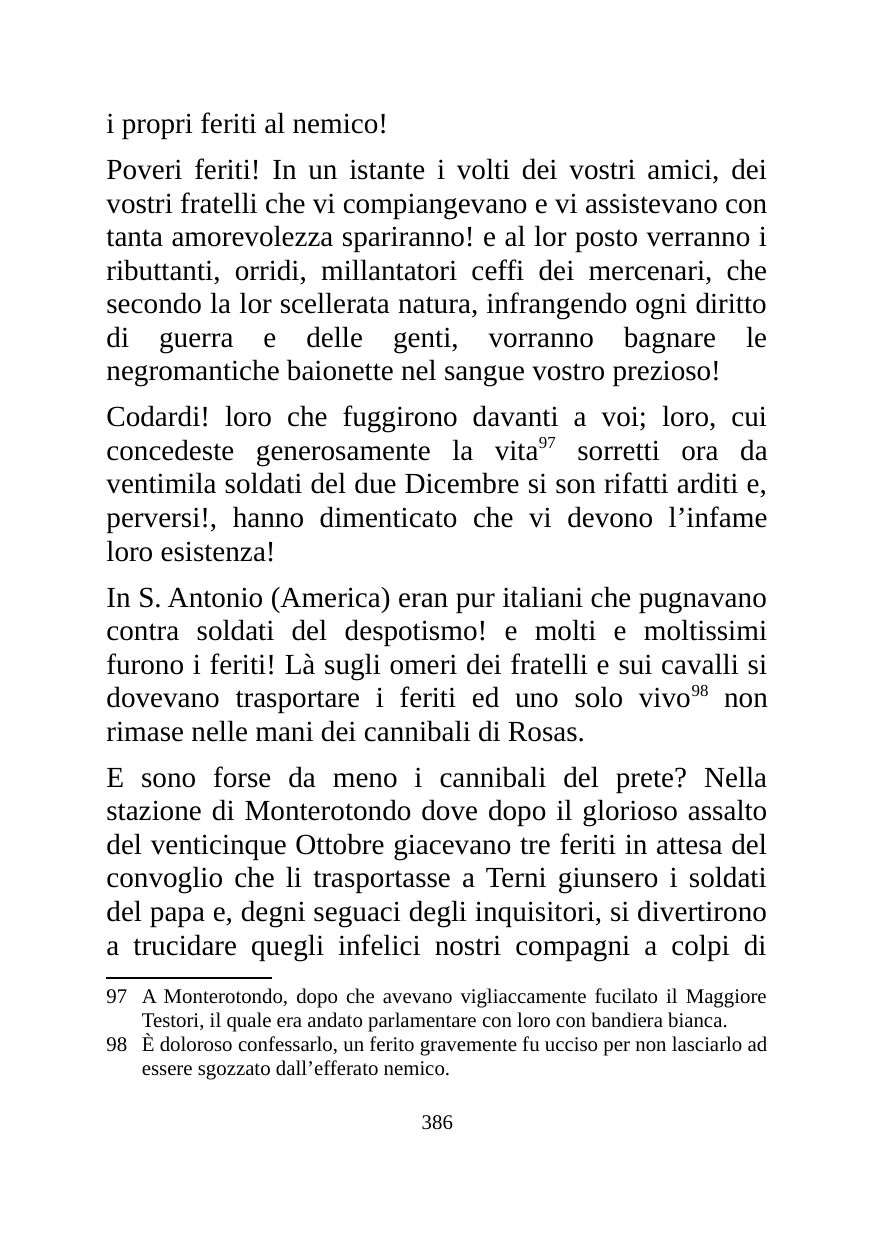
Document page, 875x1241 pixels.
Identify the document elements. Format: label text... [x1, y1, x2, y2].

text E sono forse da meno i cannibali del prete? Nella stazione di Monterotondo dove dopo il glorioso assalto del venticinque Ottobre giacevano tre feriti in attesa del convoglio che li trasportasse a Terni giunsero i soldati del papa e, degni seguaci degli inquisitori, si divertirono a trucidare quegli infelici nostri compagni a colpi di [106, 760, 768, 961]
text Codardi! loro che fuggirono davanti a voi; loro, cui concedeste generosamente la vita sorretti ora da ventimila soldati del due Dicembre si son rifatti arditi e, perversi!, hanno dimenticato che vi devono l’infame loro esistenza! [106, 399, 768, 567]
text È doloroso confessarlo, un ferito gravemente fu ucciso per non lasciarlo ad essere sgozzato dall’efferato nemico. [106, 1032, 768, 1080]
text In S. Antonio (America) eran pur italiani che pugnavano contra soldati del despotismo! e molti e moltissimi furono i feriti! Là sugli omeri dei fratelli e sui cavalli si dovevano trasportare i feriti ed uno solo vivo non rimase nelle mani dei cannibali di Rosas. [106, 580, 768, 747]
text A Monterotondo, dopo che avevano vigliaccamente fucilato il Maggiore Testori, il quale era andato parlamentare con loro con bandiera bianca. [106, 984, 768, 1032]
text i propri feriti al nemico! [106, 106, 768, 140]
text Poveri feriti! In un istante i volti dei vostri amici, dei vostri fratelli che vi compiangevano e vi assistevano con tanta amorevolezza spariranno! e al lor posto verranno i ributtanti, orridi, millantatori ceffi dei mercenari, che secondo la lor scellerata natura, infrangendo ogni diritto di guerra e delle genti, vorranno bagnare le negromantiche baionette nel sangue vostro prezioso! [106, 152, 768, 387]
